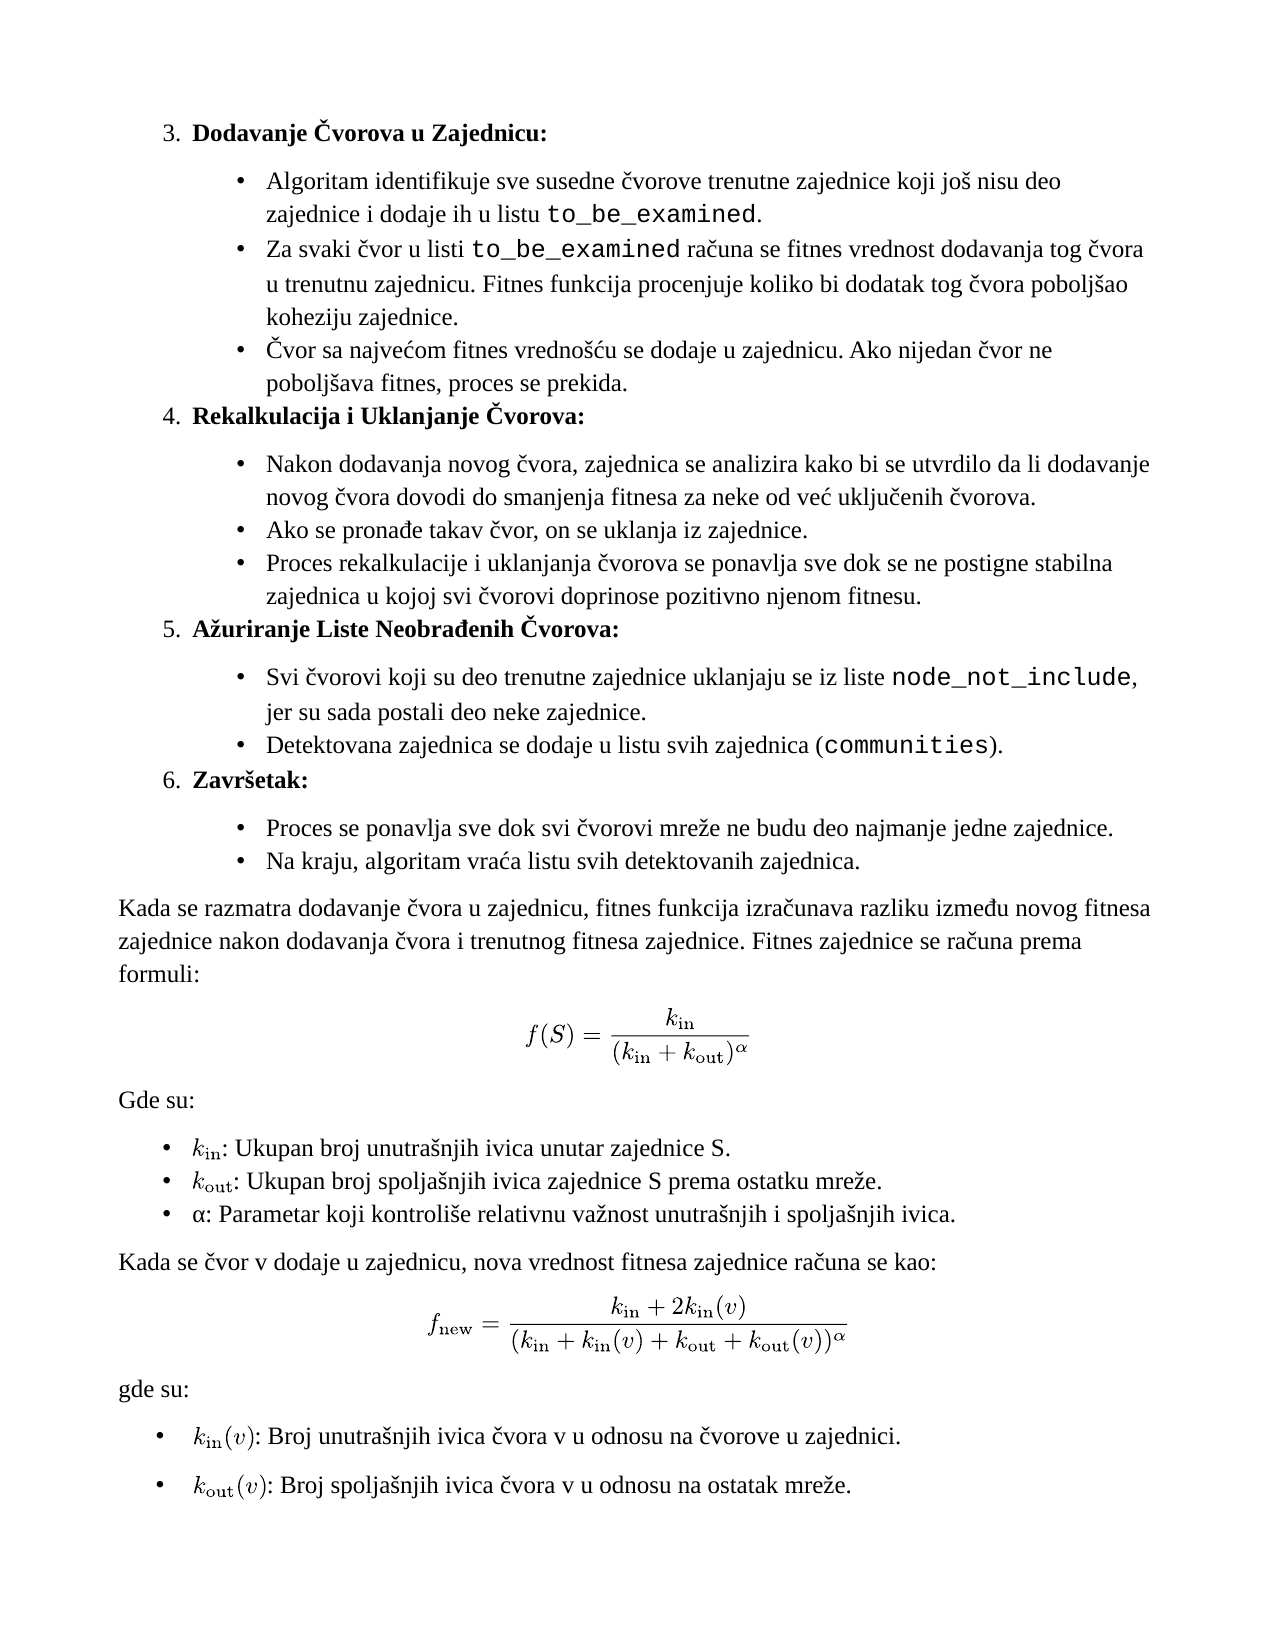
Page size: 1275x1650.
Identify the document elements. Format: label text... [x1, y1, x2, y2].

list Ažuriranje Liste Neobrađenih Čvorova: [162, 614, 1157, 643]
list Nakon dodavanja novog čvora, zajednica se analizira kako bi se utvrdilo da li dodavanje novog čvora dovodi do smanjenja fitnesa za neke od već uključenih čvorova. [236, 449, 1157, 511]
text Kada se čvor v dodaje u zajednicu, nova vrednost fitnesa zajednice računa se kao: [118, 1247, 1157, 1275]
list Rekalkulacija i Uklanjanje Čvorova: [162, 401, 1157, 430]
list : Broj unutrašnjih ivica čvora v u odnosu na čvorove u zajednici. [156, 1421, 1157, 1451]
text Gde su: [118, 1085, 1157, 1114]
list Čvor sa najvećom fitnes vrednošću se dodaje u zajednicu. Ako nijedan čvor ne poboljšava fitnes, proces se prekida. [236, 335, 1157, 397]
list Ako se pronađe takav čvor, on se uklanja iz zajednice. [236, 515, 1157, 544]
list α: Parametar koji kontroliše relativnu važnost unutrašnjih i spoljašnjih ivica. [162, 1199, 1157, 1228]
list Na kraju, algoritam vraća listu svih detektovanih zajednica. [236, 846, 1157, 874]
text gde su: [118, 1374, 1157, 1402]
list Za svaki čvor u listi to_be_examined računa se fitnes vrednost dodavanja tog čvora u trenutnu zajednicu. Fitnes funkcija procenjuje koliko bi dodatak tog čvora poboljšao koheziju zajednice. [236, 234, 1157, 331]
list Završetak: [162, 765, 1157, 794]
list : Ukupan broj unutrašnjih ivica unutar zajednice S. [162, 1133, 1157, 1162]
list Proces se ponavlja sve dok svi čvorovi mreže ne budu deo najmanje jedne zajednice. [236, 813, 1157, 842]
list Proces rekalkulacije i uklanjanja čvorova se ponavlja sve dok se ne postigne stabilna zajednica u kojoj svi čvorovi doprinose pozitivno njenom fitnesu. [236, 548, 1157, 610]
list Svi čvorovi koji su deo trenutne zajednice uklanjaju se iz liste node_not_include, jer su sada postali deo neke zajednice. [236, 662, 1157, 726]
list Dodavanje Čvorova u Zajednicu: [162, 118, 1157, 147]
text Kada se razmatra dodavanje čvora u zajednicu, fitnes funkcija izračunava razliku između novog fitnesa zajednice nakon dodavanja čvora i trenutnog fitnesa zajednice. Fitnes zajednice se računa prema formuli: [118, 893, 1157, 988]
list : Broj spoljašnjih ivica čvora v u odnosu na ostatak mreže. [156, 1470, 1157, 1500]
list Algoritam identifikuje sve susedne čvorove trenutne zajednice koji još nisu deo zajednice i dodaje ih u listu to_be_examined. [236, 166, 1157, 229]
list Detektovana zajednica se dodaje u listu svih zajednica (communities). [236, 730, 1157, 761]
list : Ukupan broj spoljašnjih ivica zajednice S prema ostatku mreže. [162, 1166, 1157, 1195]
